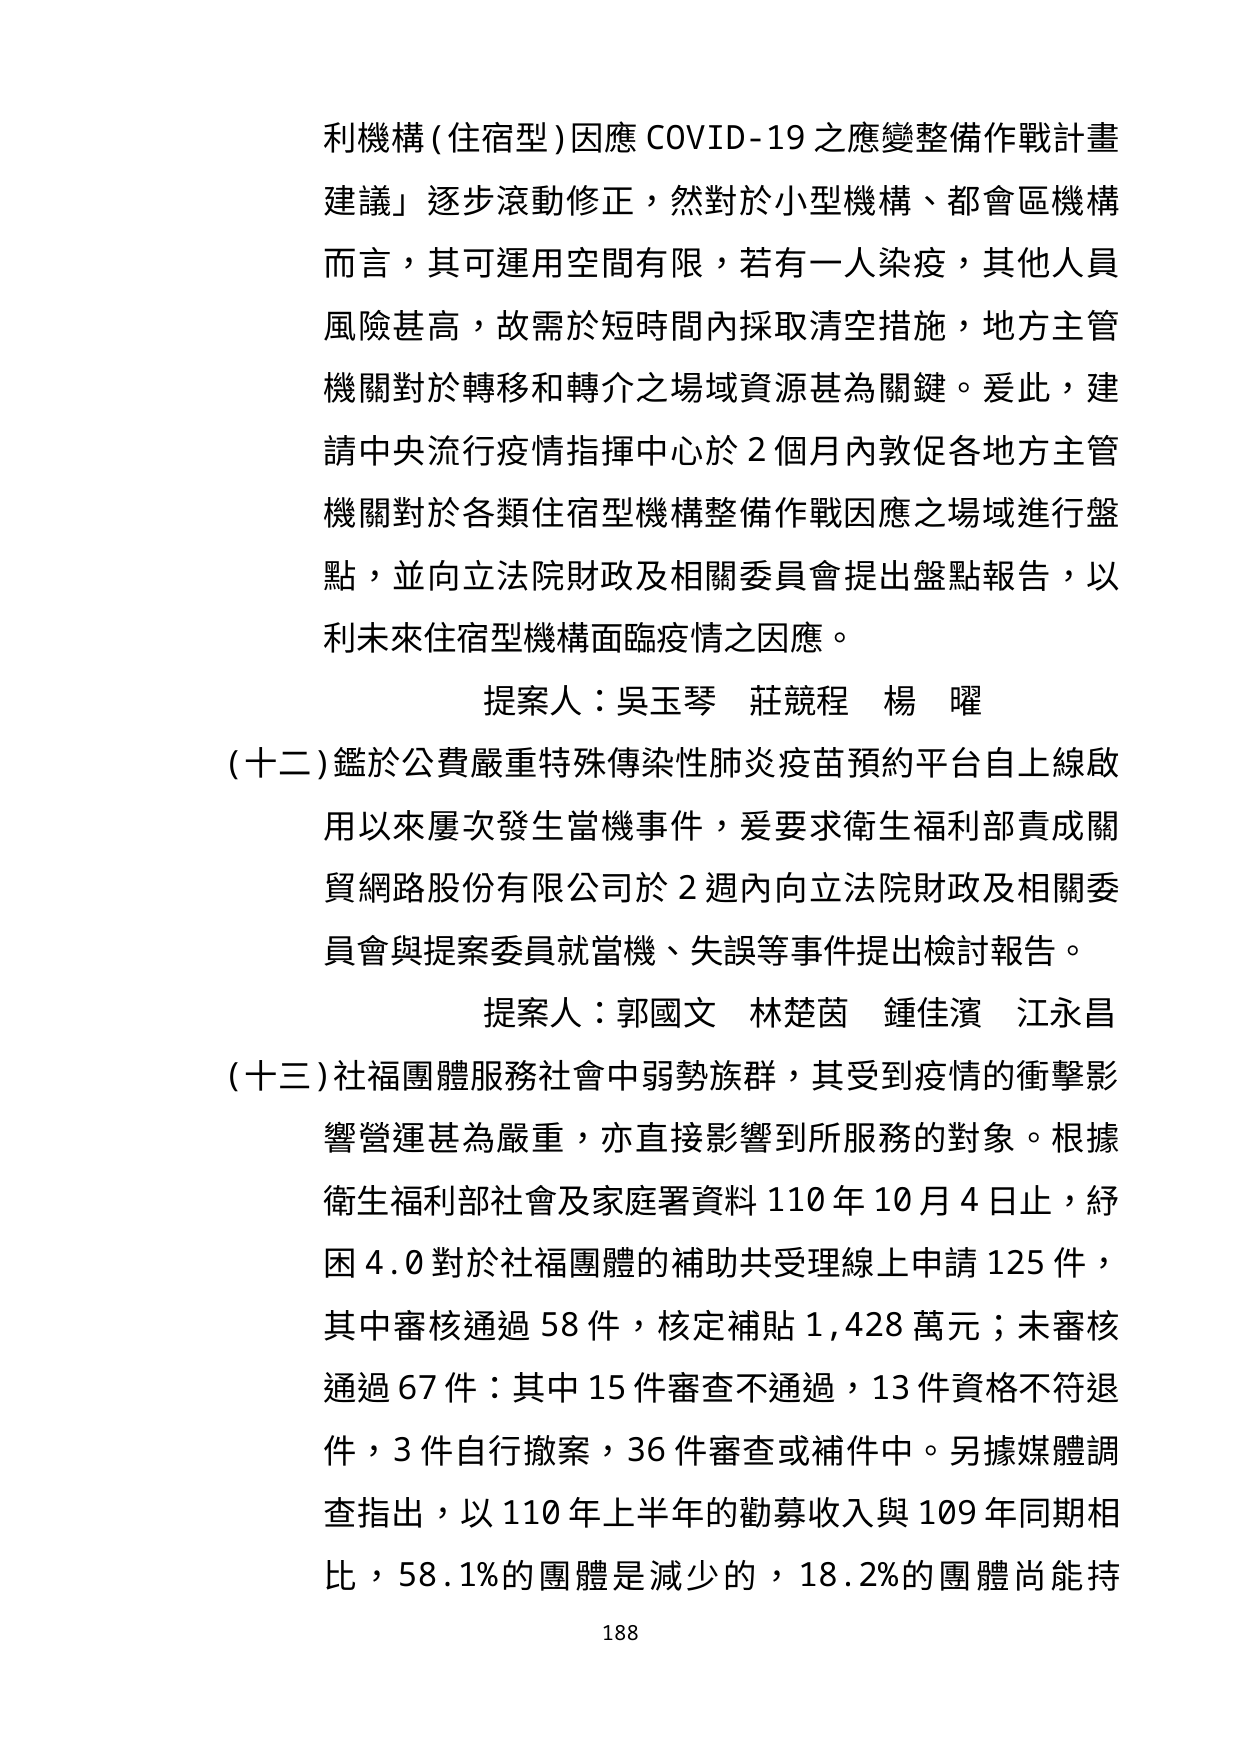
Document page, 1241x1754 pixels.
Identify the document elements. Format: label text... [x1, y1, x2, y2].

text (十二)鑑於公費嚴重特殊傳染性肺炎疫苗預約平台自上線啟用以來屢次發生當機事件，爰要求衛生福利部責成關貿網路股份有限公司於2週內向立法院財政及相關委員會與提案委員就當機、失誤等事件提出檢討報告。 [223, 719, 1120, 969]
text 提案人：吳玉琴 莊競程 楊 曜 [483, 657, 1120, 719]
text 利機構(住宿型)因應COVID-19之應變整備作戰計畫建議」逐步滾動修正，然對於小型機構、都會區機構而言，其可運用空間有限，若有一人染疫，其他人員風險甚高，故需於短時間內採取清空措施，地方主管機關對於轉移和轉介之場域資源甚為關鍵。爰此，建請中央流行疫情指揮中心於2個月內敦促各地方主管機關對於各類住宿型機構整備作戰因應之場域進行盤點，並向立法院財政及相關委員會提出盤點報告，以利未來住宿型機構面臨疫情之因應。 [223, 94, 1120, 657]
text 提案人：郭國文 林楚茵 鍾佳濱 江永昌 [483, 969, 1120, 1032]
text (十三)社福團體服務社會中弱勢族群，其受到疫情的衝擊影響營運甚為嚴重，亦直接影響到所服務的對象。根據衛生福利部社會及家庭署資料110年10月4日止，紓困4.0對於社福團體的補助共受理線上申請125件，其中審核通過58件，核定補貼1,428萬元；未審核通過67件：其中15件審查不通過，13件資格不符退件，3件自行撤案，36件審查或補件中。另據媒體調查指出，以110年上半年的勸募收入與109年同期相比，58.1%的團體是減少的，18.2%的團體尚能持 [223, 1032, 1120, 1594]
